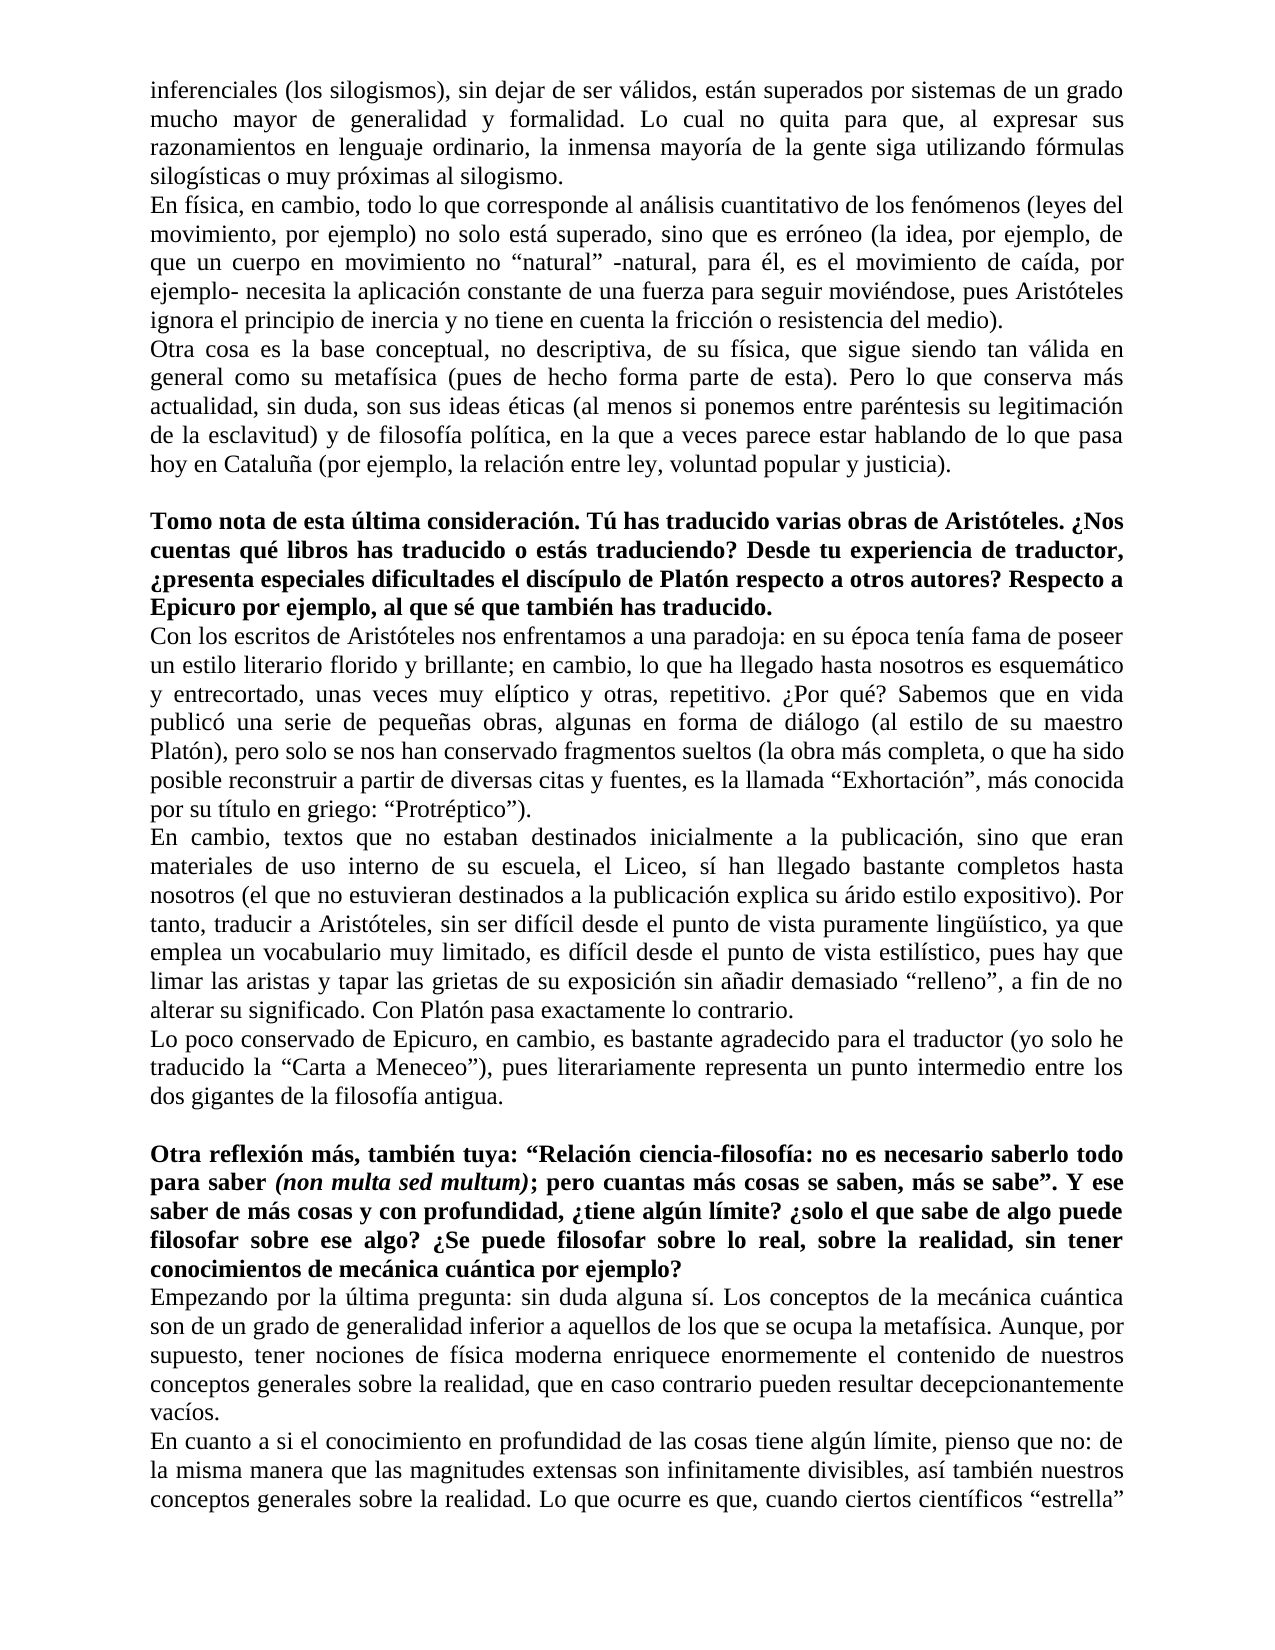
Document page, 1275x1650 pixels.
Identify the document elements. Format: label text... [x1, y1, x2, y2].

text Lo poco conservado de Epicuro, en cambio, es bastante agradecido para el traductor (yo solo he traducido la “Carta a Meneceo”), pues literariamente representa un punto intermedio entre los dos gigantes de la filosofía antigua. [150, 1024, 1125, 1110]
text Otra cosa es la base conceptual, no descriptiva, de su física, que sigue siendo tan válida en general como su metafísica (pues de hecho forma parte de esta). Pero lo que conserva más actualidad, sin duda, son sus ideas éticas (al menos si ponemos entre paréntesis su legitimación de la esclavitud) y de filosofía política, en la que a veces parece estar hablando de lo que pasa hoy en Cataluña (por ejemplo, la relación entre ley, voluntad popular y justicia). [150, 334, 1125, 477]
text En cuanto a si el conocimiento en profundidad de las cosas tiene algún límite, pienso que no: de la misma manera que las magnitudes extensas son infinitamente divisibles, así también nuestros conceptos generales sobre la realidad. Lo que ocurre es que, cuando ciertos científicos “estrella” [150, 1426, 1125, 1512]
text inferenciales (los silogismos), sin dejar de ser válidos, están superados por sistemas de un grado mucho mayor de generalidad y formalidad. Lo cual no quita para que, al expresar sus razonamientos en lenguaje ordinario, la inmensa mayoría de la gente siga utilizando fórmulas silogísticas o muy próximas al silogismo. [150, 75, 1125, 190]
text Con los escritos de Aristóteles nos enfrentamos a una paradoja: en su época tenía fama de poseer un estilo literario florido y brillante; en cambio, lo que ha llegado hasta nosotros es esquemático y entrecortado, unas veces muy elíptico y otras, repetitivo. ¿Por qué? Sabemos que en vida publicó una serie de pequeñas obras, algunas en forma de diálogo (al estilo de su maestro Platón), pero solo se nos han conservado fragmentos sueltos (la obra más completa, o que ha sido posible reconstruir a partir de diversas citas y fuentes, es la llamada “Exhortación”, más conocida por su título en griego: “Protréptico”). [150, 621, 1125, 822]
text Tomo nota de esta última consideración. Tú has traducido varias obras de Aristóteles. ¿Nos cuentas qué libros has traducido o estás traduciendo? Desde tu experiencia de traductor, ¿presenta especiales dificultades el discípulo de Platón respecto a otros autores? Respecto a Epicuro por ejemplo, al que sé que también has traducido. [150, 506, 1125, 621]
text En física, en cambio, todo lo que corresponde al análisis cuantitativo de los fenómenos (leyes del movimiento, por ejemplo) no solo está superado, sino que es erróneo (la idea, por ejemplo, de que un cuerpo en movimiento no “natural” -natural, para él, es el movimiento de caída, por ejemplo- necesita la aplicación constante de una fuerza para seguir moviéndose, pues Aristóteles ignora el principio de inercia y no tiene en cuenta la fricción o resistencia del medio). [150, 190, 1125, 334]
text Empezando por la última pregunta: sin duda alguna sí. Los conceptos de la mecánica cuántica son de un grado de generalidad inferior a aquellos de los que se ocupa la metafísica. Aunque, por supuesto, tener nociones de física moderna enriquece enormemente el contenido de nuestros conceptos generales sobre la realidad, que en caso contrario pueden resultar decepcionantemente vacíos. [150, 1282, 1125, 1426]
text En cambio, textos que no estaban destinados inicialmente a la publicación, sino que eran materiales de uso interno de su escuela, el Liceo, sí han llegado bastante completos hasta nosotros (el que no estuvieran destinados a la publicación explica su árido estilo expositivo). Por tanto, traducir a Aristóteles, sin ser difícil desde el punto de vista puramente lingüístico, ya que emplea un vocabulario muy limitado, es difícil desde el punto de vista estilístico, pues hay que limar las aristas y tapar las grietas de su exposición sin añadir demasiado “relleno”, a fin de no alterar su significado. Con Platón pasa exactamente lo contrario. [150, 822, 1125, 1024]
text Otra reflexión más, también tuya: “Relación ciencia-filosofía: no es necesario saberlo todo para saber (non multa sed multum); pero cuantas más cosas se saben, más se sabe”. Y ese saber de más cosas y con profundidad, ¿tiene algún límite? ¿solo el que sabe de algo puede filosofar sobre ese algo? ¿Se puede filosofar sobre lo real, sobre la realidad, sin tener conocimientos de mecánica cuántica por ejemplo? [150, 1139, 1125, 1282]
